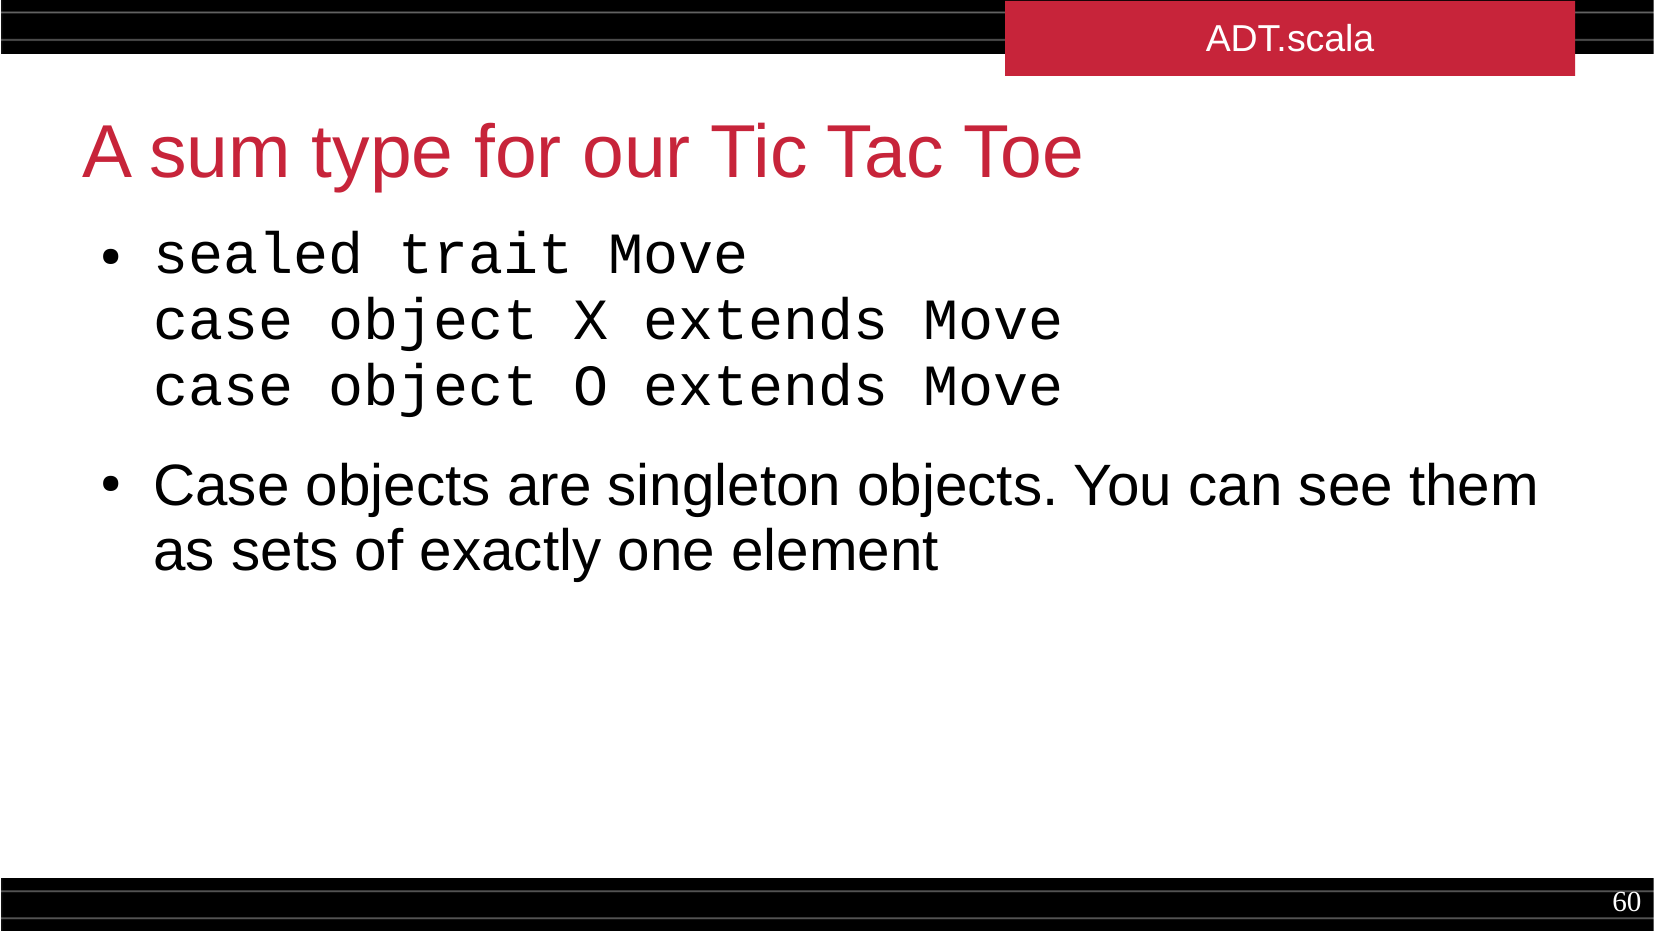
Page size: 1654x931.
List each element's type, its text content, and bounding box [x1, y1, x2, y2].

title A sum type for our Tic Tac Toe [82, 92, 1571, 211]
picture [1, 878, 1654, 931]
picture [1576, 0, 1654, 54]
text_box ADT.scala [1005, 0, 1576, 76]
picture [1, 0, 1005, 54]
list sealed trait Move case object X extends Move case object O extends Move Case objects are singleton objects. You can see them as sets of exactly one element [82, 225, 1571, 856]
